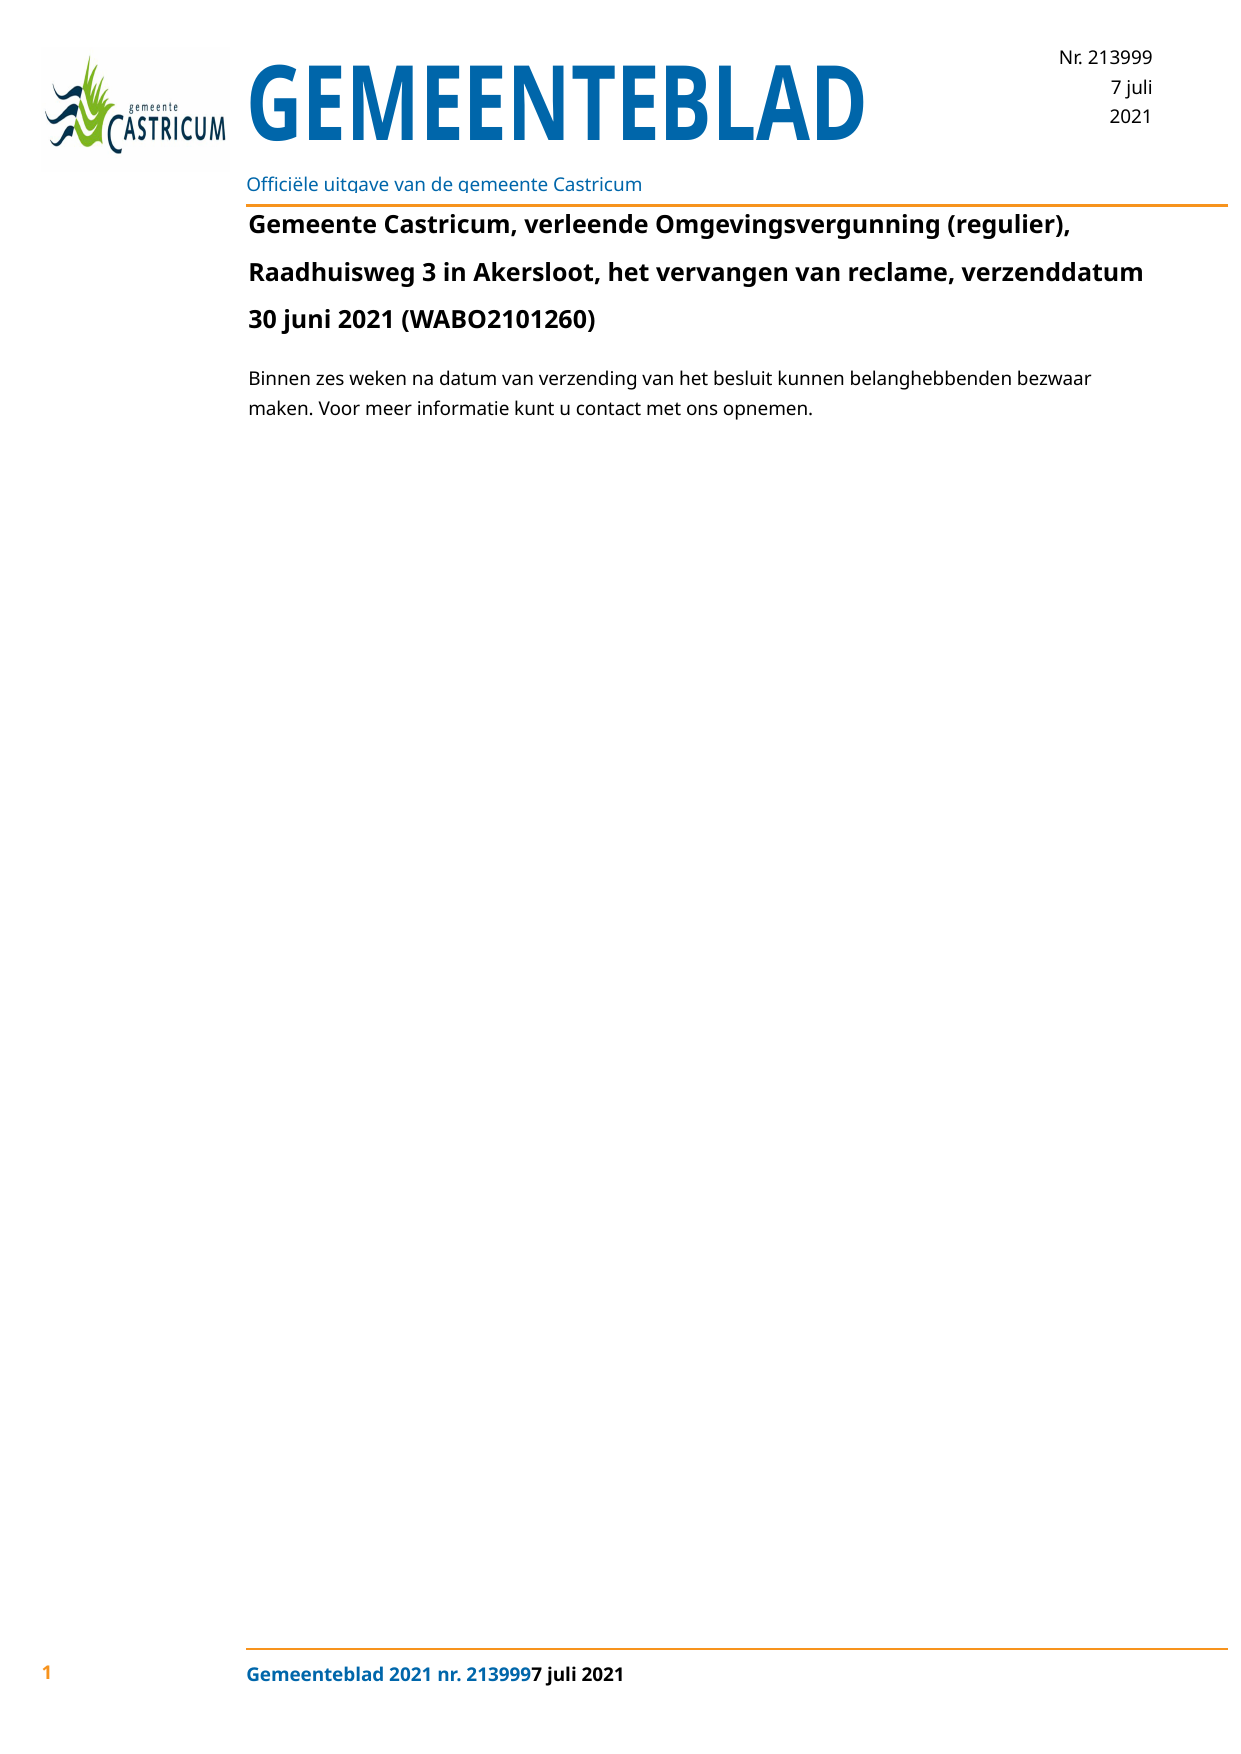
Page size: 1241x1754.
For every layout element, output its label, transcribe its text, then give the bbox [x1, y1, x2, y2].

picture [41, 47, 231, 172]
text Gemeente Castricum, verleende Omgevingsvergunning (regulier), Raadhuisweg 3 in Akersloot, het vervangen van reclame, verzenddatum 30 juni 2021 (WABO2101260) [248, 207, 1152, 336]
text Binnen zes weken na datum van verzending van het besluit kunnen belanghebbenden bezwaar maken. Voor meer informatie kunt u contact met ons opnemen. [248, 366, 1152, 421]
